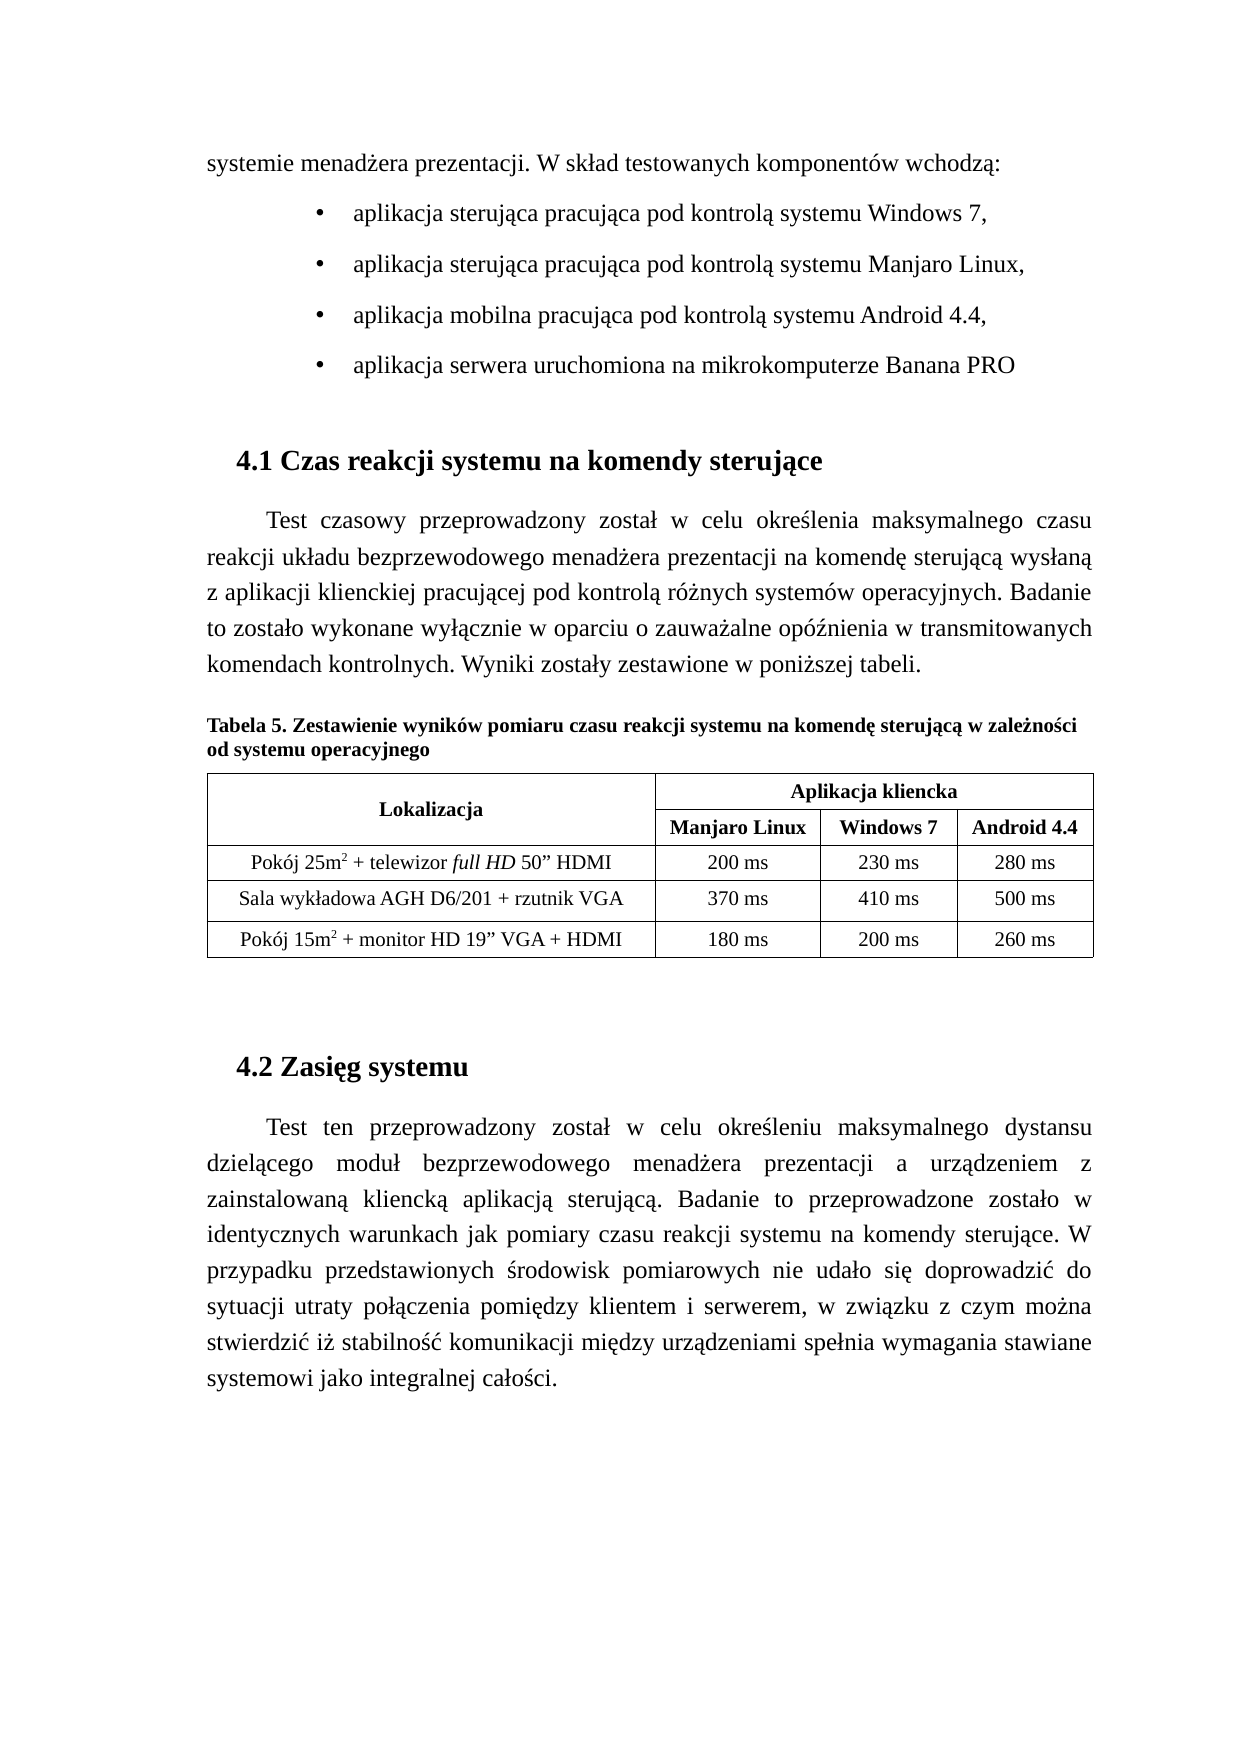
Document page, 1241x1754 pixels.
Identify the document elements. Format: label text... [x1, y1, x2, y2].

table_cell 500 ms [958, 881, 1093, 921]
table_cell 280 ms [958, 846, 1093, 880]
table_cell Manjaro Linux [656, 810, 820, 844]
table_cell 410 ms [821, 881, 957, 921]
table_header Lokalizacja [208, 774, 655, 844]
subtitle 4.2 Zasięg systemu [207, 1049, 1093, 1082]
table_cell Pokój 15m2 + monitor HD 19” VGA + HDMI [208, 922, 655, 957]
text Test czasowy przeprowadzony został w celu określenia maksymalnego czasu reakcji układu bezprzewodowego menadżera prezentacji na komendę sterującą wysłaną z aplikacji klienckiej pracującej pod kontrolą różnych systemów operacyjnych. Badanie to zostało wykonane wyłącznie w oparciu o zauważalne opóźnienia w transmitowanych komendach kontrolnych. Wyniki zostały zestawione w poniższej tabeli. [207, 506, 1093, 678]
table_cell 260 ms [958, 922, 1093, 957]
table_cell 230 ms [821, 846, 957, 880]
list aplikacja serwera uruchomiona na mikrokomputerze Banana PRO [316, 351, 1093, 379]
table_cell 200 ms [821, 922, 957, 957]
list aplikacja sterująca pracująca pod kontrolą systemu Windows 7, [316, 198, 1093, 227]
table_cell Sala wykładowa AGH D6/201 + rzutnik VGA [208, 881, 655, 921]
table_cell Pokój 25m2 + telewizor full HD 50” HDMI [208, 846, 655, 880]
list aplikacja mobilna pracująca pod kontrolą systemu Android 4.4, [316, 300, 1093, 328]
table_cell 200 ms [656, 846, 820, 880]
subtitle 4.1 Czas reakcji systemu na komendy sterujące [207, 443, 1093, 476]
text systemie menadżera prezentacji. W skład testowanych komponentów wchodzą: [207, 148, 1093, 176]
text Tabela 5. Zestawienie wyników pomiaru czasu reakcji systemu na komendę sterującą w zależności od systemu operacyjnego [207, 713, 1093, 761]
list aplikacja sterująca pracująca pod kontrolą systemu Manjaro Linux, [316, 249, 1093, 278]
text Test ten przeprowadzony został w celu określeniu maksymalnego dystansu dzielącego moduł bezprzewodowego menadżera prezentacji a urządzeniem z zainstalowaną kliencką aplikacją sterującą. Badanie to przeprowadzone zostało w identycznych warunkach jak pomiary czasu reakcji systemu na komendy sterujące. W przypadku przedstawionych środowisk pomiarowych nie udało się doprowadzić do sytuacji utraty połączenia pomiędzy klientem i serwerem, w związku z czym można stwierdzić iż stabilność komunikacji między urządzeniami spełnia wymagania stawiane systemowi jako integralnej całości. [207, 1112, 1093, 1392]
table_cell 370 ms [656, 881, 820, 921]
table_cell Android 4.4 [958, 810, 1093, 844]
table_cell 180 ms [656, 922, 820, 957]
table_header Aplikacja kliencka [656, 774, 1093, 809]
table_cell Windows 7 [821, 810, 957, 844]
